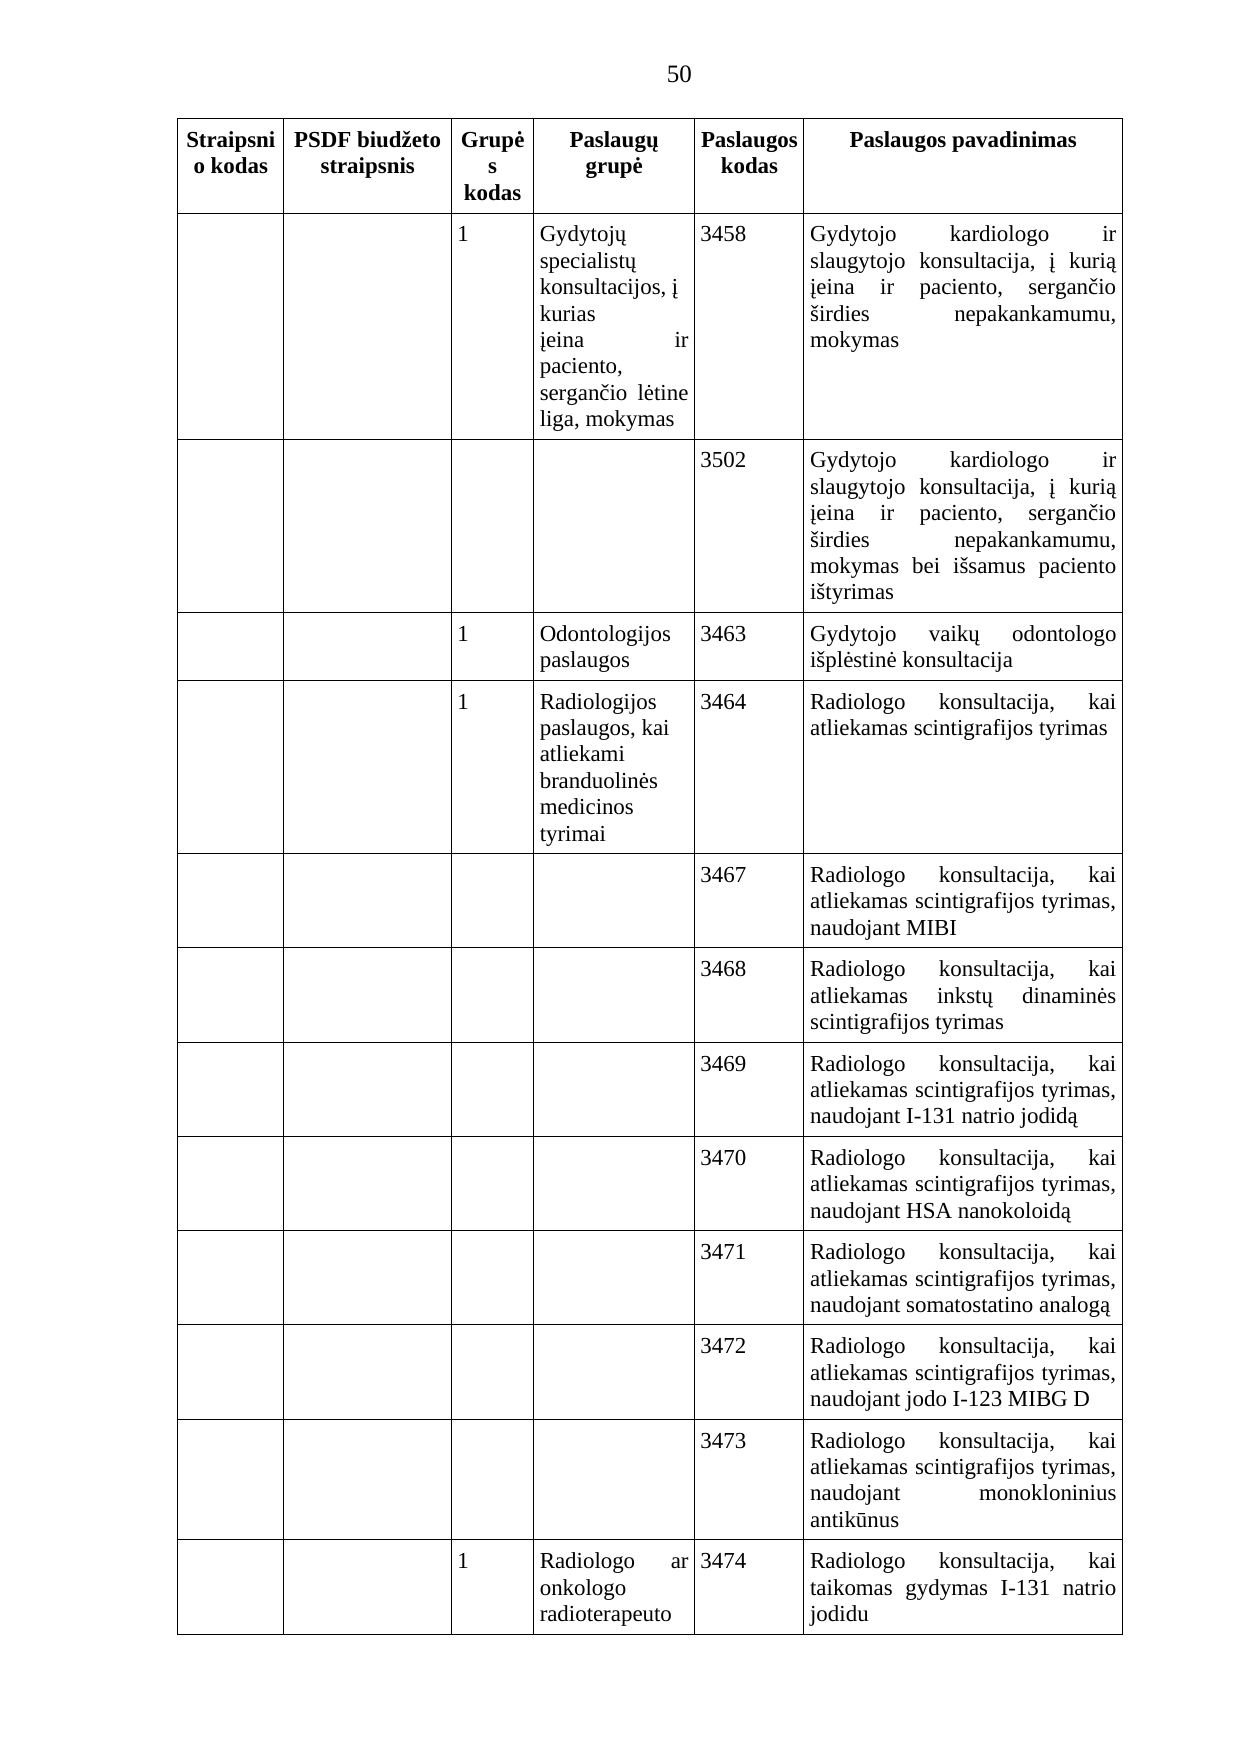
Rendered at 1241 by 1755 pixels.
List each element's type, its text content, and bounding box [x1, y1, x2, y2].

table_cell Gydytojo kardiologo ir slaugytojo konsultacija, į kurią įeina ir paciento, sergančio širdies nepakankamumu, mokymas [804, 214, 1122, 438]
table_cell [452, 1137, 533, 1230]
table_cell [178, 948, 283, 1042]
table_cell Radiologo konsultacija, kai taikomas gydymas I-131 natrio jodidu [804, 1540, 1122, 1633]
table_cell Radiologijos paslaugos, kai atliekami branduolinės medicinos tyrimai [534, 681, 694, 853]
table_cell [284, 1137, 451, 1230]
table_cell [534, 1231, 694, 1324]
table_cell 3468 [695, 948, 803, 1042]
table_cell [452, 1231, 533, 1324]
table_cell 3502 [695, 440, 803, 612]
table_cell 3474 [695, 1540, 803, 1633]
table_cell [178, 440, 283, 612]
table_cell 3464 [695, 681, 803, 853]
table_header PSDF biudžeto straipsnis [284, 119, 451, 212]
table_cell Radiologo konsultacija, kai atliekamas scintigrafijos tyrimas, naudojant monokloninius antikūnus [804, 1420, 1122, 1539]
table_cell [178, 1420, 283, 1539]
table_cell 3458 [695, 214, 803, 438]
table_cell [178, 1325, 283, 1419]
table_cell [284, 1420, 451, 1539]
table_cell [284, 613, 451, 680]
table_header Grupės kodas [452, 119, 533, 212]
table_cell [178, 1540, 283, 1633]
table_cell [534, 440, 694, 612]
table_cell [534, 1420, 694, 1539]
table_cell 3472 [695, 1325, 803, 1419]
table_cell Radiologo ar onkologo radioterapeuto [534, 1540, 694, 1633]
table_cell Radiologo konsultacija, kai atliekamas scintigrafijos tyrimas, naudojant somatostatino analogą [804, 1231, 1122, 1324]
table_cell [534, 948, 694, 1042]
table_cell Radiologo konsultacija, kai atliekamas scintigrafijos tyrimas, naudojant jodo I-123 MIBG D [804, 1325, 1122, 1419]
table_cell [452, 1420, 533, 1539]
table_cell [452, 854, 533, 947]
table_header Paslaugos pavadinimas [804, 119, 1122, 212]
table_cell 3470 [695, 1137, 803, 1230]
table_cell 3463 [695, 613, 803, 680]
table_cell [178, 613, 283, 680]
table_cell Radiologo konsultacija, kai atliekamas scintigrafijos tyrimas, naudojant HSA nanokoloidą [804, 1137, 1122, 1230]
table_cell 1 [452, 613, 533, 680]
table_cell [178, 1043, 283, 1136]
table_cell [284, 681, 451, 853]
table_cell [452, 440, 533, 612]
table_cell Gydytojų specialistų konsultacijos, į kurias įeina ir paciento, sergančio lėtine liga, mokymas [534, 214, 694, 438]
table_cell Radiologo konsultacija, kai atliekamas inkstų dinaminės scintigrafijos tyrimas [804, 948, 1122, 1042]
table_cell [178, 214, 283, 438]
table_cell [534, 1137, 694, 1230]
table_cell 3473 [695, 1420, 803, 1539]
table_cell [284, 948, 451, 1042]
table_header Paslaugos kodas [695, 119, 803, 212]
table_cell Radiologo konsultacija, kai atliekamas scintigrafijos tyrimas [804, 681, 1122, 853]
table_cell [534, 1325, 694, 1419]
table_cell [178, 854, 283, 947]
table_cell 3469 [695, 1043, 803, 1136]
table_cell [284, 1540, 451, 1633]
table_cell [284, 1231, 451, 1324]
table_cell 1 [452, 1540, 533, 1633]
table_cell 1 [452, 681, 533, 853]
table_cell Radiologo konsultacija, kai atliekamas scintigrafijos tyrimas, naudojant MIBI [804, 854, 1122, 947]
table_cell 1 [452, 214, 533, 438]
table_cell Radiologo konsultacija, kai atliekamas scintigrafijos tyrimas, naudojant I-131 natrio jodidą [804, 1043, 1122, 1136]
table_cell [534, 1043, 694, 1136]
table_cell 3471 [695, 1231, 803, 1324]
table_cell [178, 681, 283, 853]
table_cell [452, 1043, 533, 1136]
table_cell [178, 1137, 283, 1230]
table_cell [452, 1325, 533, 1419]
table_cell [284, 440, 451, 612]
table_header Straipsnio kodas [178, 119, 283, 212]
table_cell [178, 1231, 283, 1324]
table_cell [534, 854, 694, 947]
table_cell [284, 1325, 451, 1419]
table_cell 3467 [695, 854, 803, 947]
table_cell [452, 948, 533, 1042]
table_cell Gydytojo kardiologo ir slaugytojo konsultacija, į kurią įeina ir paciento, sergančio širdies nepakankamumu, mokymas bei išsamus paciento ištyrimas [804, 440, 1122, 612]
table_cell Odontologijos paslaugos [534, 613, 694, 680]
table_header Paslaugų grupė [534, 119, 694, 212]
table_cell [284, 214, 451, 438]
table_cell Gydytojo vaikų odontologo išplėstinė konsultacija [804, 613, 1122, 680]
table_cell [284, 1043, 451, 1136]
table_cell [284, 854, 451, 947]
